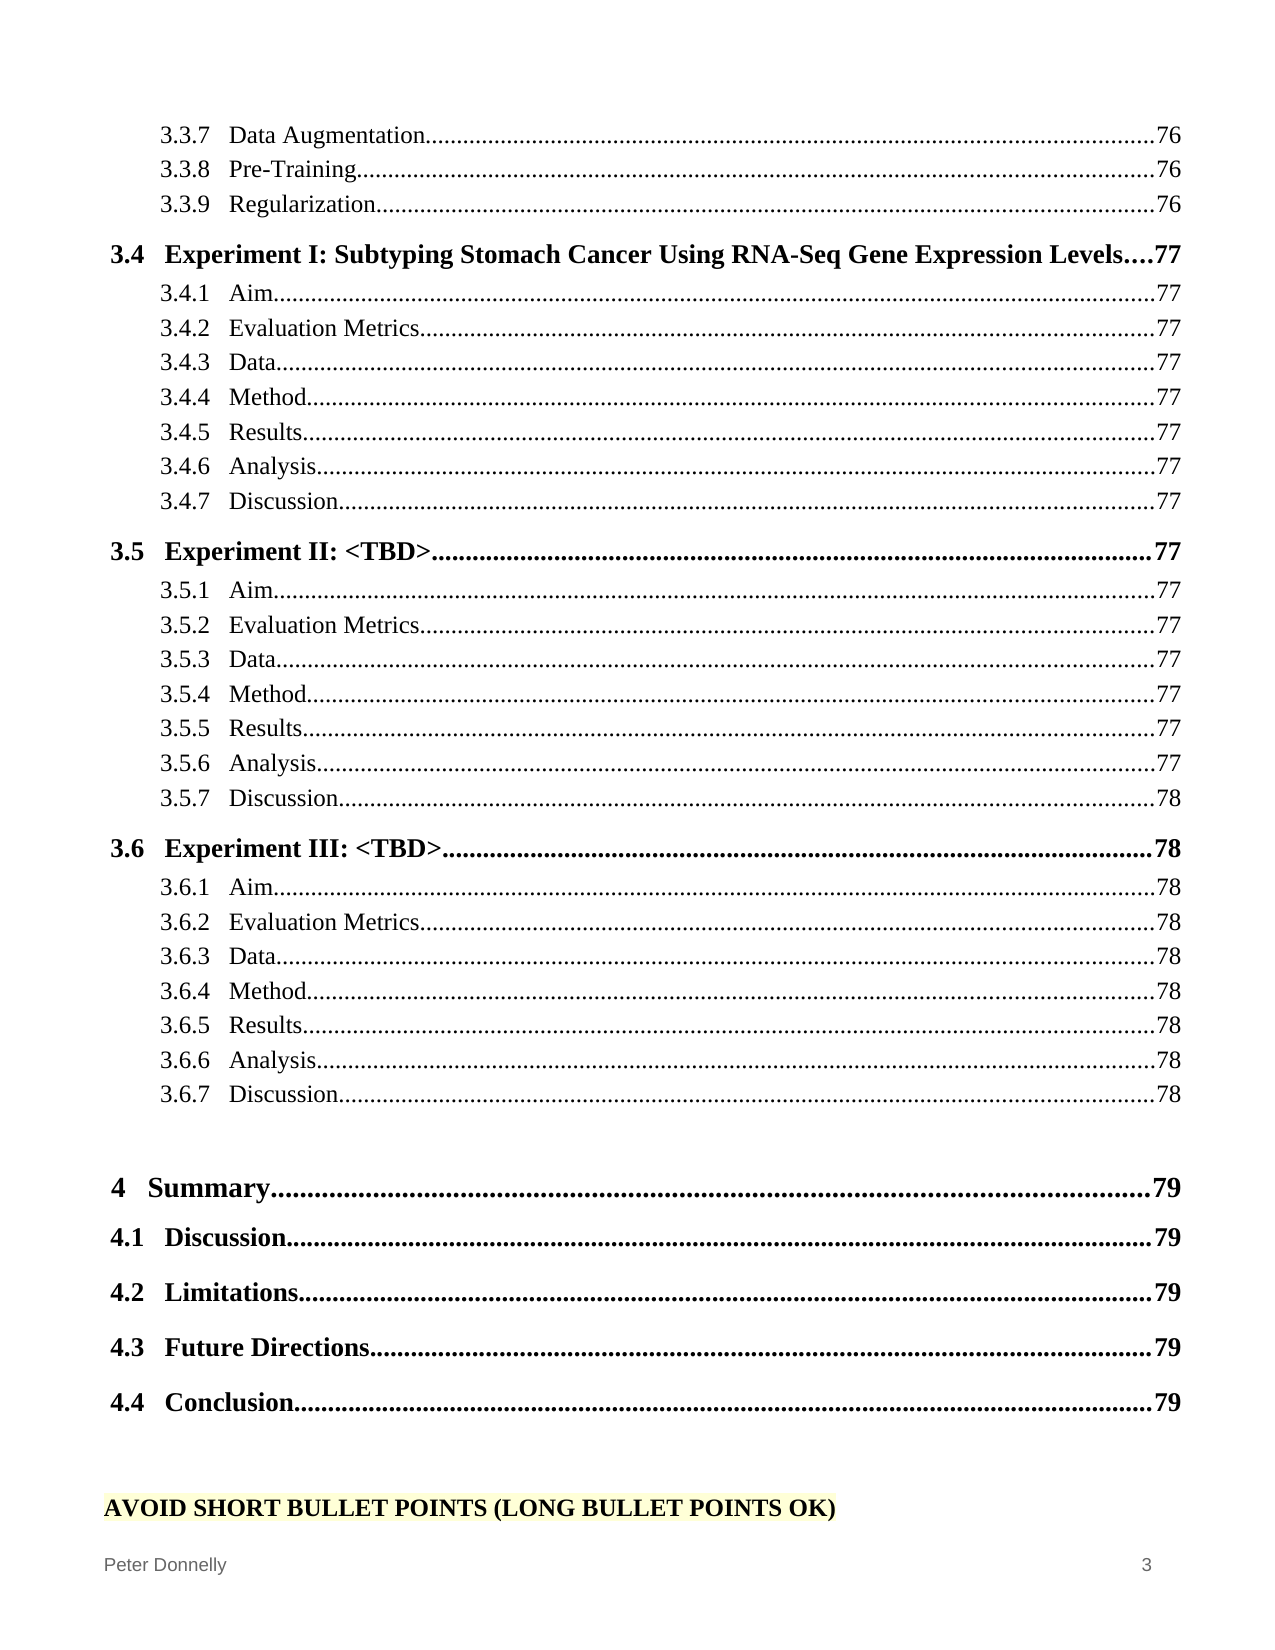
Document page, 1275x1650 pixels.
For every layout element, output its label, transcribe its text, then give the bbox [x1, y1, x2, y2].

text 4.4 Conclusion 79 [103, 1386, 1181, 1417]
text 3.4.6 Analysis 77 [154, 451, 1181, 480]
text 3.5.5 Results 77 [154, 713, 1181, 742]
text 3.5.1 Aim 77 [154, 575, 1181, 604]
text 3.5.2 Evaluation Metrics 77 [154, 610, 1181, 638]
text 3.5.6 Analysis 77 [154, 748, 1181, 777]
text 3.6.4 Method 78 [154, 976, 1181, 1004]
text 3.3.8 Pre-Training 76 [154, 154, 1181, 183]
text 3.6.7 Discussion 78 [154, 1079, 1181, 1108]
text 3.4.4 Method 77 [154, 382, 1181, 411]
text 3.6.6 Analysis 78 [154, 1045, 1181, 1074]
text 3.5.7 Discussion 78 [154, 783, 1181, 811]
text 3.3.7 Data Augmentation 76 [154, 120, 1181, 148]
text 3.6.2 Evaluation Metrics 78 [154, 907, 1181, 935]
text 3.5 Experiment II: <TBD> 77 [103, 535, 1181, 566]
text 3.6.1 Aim 78 [154, 872, 1181, 901]
text 3.6 Experiment III: <TBD> 78 [103, 832, 1181, 863]
text AVOID SHORT BULLET POINTS (LONG BULLET POINTS OK) [103, 1493, 1181, 1521]
text 3.4.7 Discussion 77 [154, 486, 1181, 514]
text 3.6.5 Results 78 [154, 1010, 1181, 1039]
text 3.4.3 Data 77 [154, 347, 1181, 376]
text 4.2 Limitations 79 [103, 1276, 1181, 1307]
text 3.5.4 Method 77 [154, 679, 1181, 708]
text 3.3.9 Regularization 76 [154, 189, 1181, 218]
text 3.5.3 Data 77 [154, 644, 1181, 673]
text 3.4 Experiment I: Subtyping Stomach Cancer Using RNA-Seq Gene Expression Levels 77 [103, 238, 1181, 269]
text 3.4.1 Aim 77 [154, 278, 1181, 307]
text 3.4.5 Results 77 [154, 417, 1181, 445]
text 3.6.3 Data 78 [154, 941, 1181, 970]
text 3.4.2 Evaluation Metrics 77 [154, 313, 1181, 342]
text 4.3 Future Directions 79 [103, 1331, 1181, 1362]
text 4.1 Discussion 79 [103, 1222, 1181, 1253]
text 4 Summary 79 [103, 1170, 1181, 1204]
